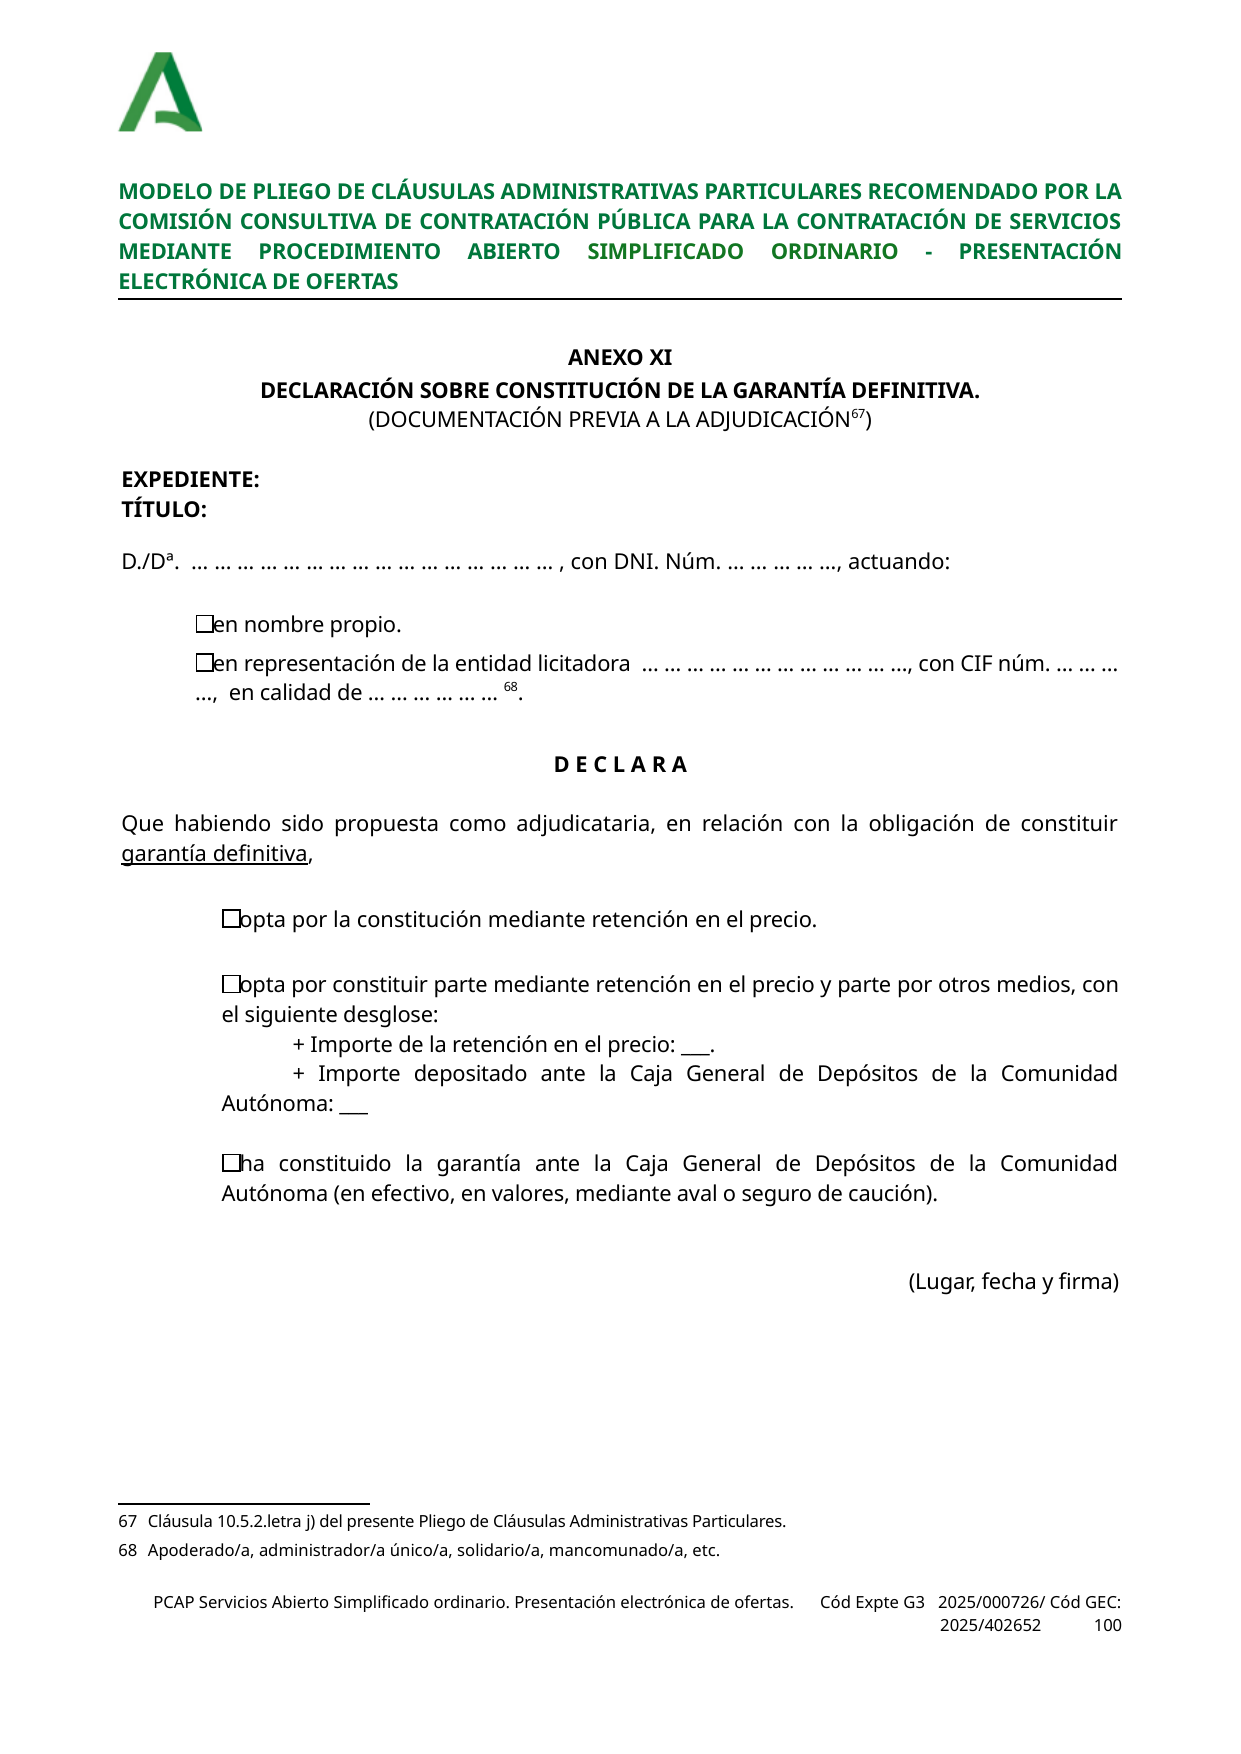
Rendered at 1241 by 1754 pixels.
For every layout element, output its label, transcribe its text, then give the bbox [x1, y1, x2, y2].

text Apoderado/a, administrador/a único/a, solidario/a, mancomunado/a, etc. [118, 1538, 1122, 1561]
text MODELO DE PLIEGO DE CLÁUSULAS ADMINISTRATIVAS PARTICULARES RECOMENDADO POR LA COMISIÓN CONSULTIVA DE CONTRATACIÓN PÚBLICA PARA LA CONTRATACIÓN DE SERVICIOS MEDIANTE PROCEDIMIENTO ABIERTO SIMPLIFICADO ORDINARIO - PRESENTACIÓN ELECTRÓNICA DE OFERTAS [118, 176, 1122, 298]
text ha constituido la garantía ante la Caja General de Depósitos de la Comunidad Autónoma (en efectivo, en valores, mediante aval o seguro de caución). [218, 1148, 1122, 1207]
text opta por la constitución mediante retención en el precio. [213, 901, 1122, 933]
text D./Dª. … … … … … … … … … … … … … … … … , con DNI. Núm. … … … … …, actuando: [118, 546, 1122, 576]
picture [171, 9, 203, 151]
text opta por constituir parte mediante retención en el precio y parte por otros medios, con el siguiente desglose: [218, 966, 1122, 1029]
text + Importe de la retención en el precio: ___. [218, 1029, 1122, 1058]
text Que habiendo sido propuesta como adjudicataria, en relación con la obligación de constituir garantía definitiva, [118, 808, 1122, 868]
text ANEXO XI [118, 342, 1122, 372]
text + Importe depositado ante la Caja General de Depósitos de la Comunidad Autónoma: ___ [218, 1058, 1122, 1118]
text (Lugar, fecha y firma) [118, 1266, 1122, 1298]
text en nombre propio. [189, 609, 1122, 639]
text en representación de la entidad licitadora … … … … … … … … … … … …, con CIF núm. … … … …, en calidad de … … … … … … . [192, 645, 1122, 710]
text Cláusula 10.5.2.letra j) del presente Pliego de Cláusulas Administrativas Particulares. [118, 1509, 1122, 1532]
text TÍTULO: [118, 494, 1122, 524]
text DECLARACIÓN SOBRE CONSTITUCIÓN DE LA GARANTÍA DEFINITIVA. [118, 372, 1122, 404]
text D E C L A R A [118, 749, 1122, 779]
text EXPEDIENTE: [118, 464, 1122, 494]
text (DOCUMENTACIÓN PREVIA A LA ADJUDICACIÓN) [118, 404, 1122, 434]
